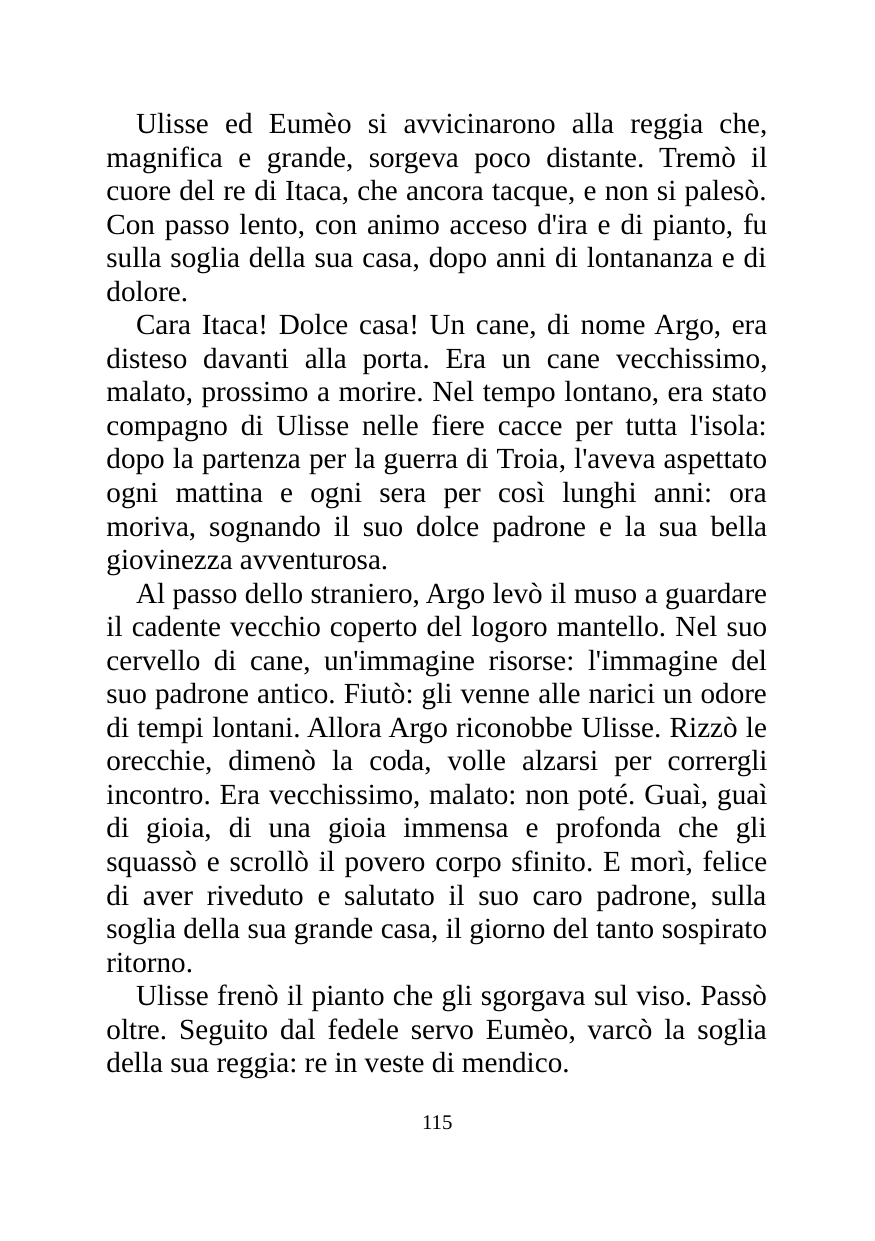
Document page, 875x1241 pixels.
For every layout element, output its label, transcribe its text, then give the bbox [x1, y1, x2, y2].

text Ulisse ed Eumèo si avvicinarono alla reggia che, magnifica e grande, sorgeva poco distante. Tremò il cuore del re di Itaca, che ancora tacque, e non si palesò. Con passo lento, con animo acceso d'ira e di pianto, fu sulla soglia della sua casa, dopo anni di lontananza e di dolore. [106, 106, 768, 307]
text Al passo dello straniero, Argo levò il muso a guardare il cadente vecchio coperto del logoro mantello. Nel suo cervello di cane, un'immagine risorse: l'immagine del suo padrone antico. Fiutò: gli venne alle narici un odore di tempi lontani. Allora Argo riconobbe Ulisse. Rizzò le orecchie, dimenò la coda, volle alzarsi per corrergli incontro. Era vecchissimo, malato: non poté. Guaì, guaì di gioia, di una gioia immensa e profonda che gli squassò e scrollò il povero corpo sfinito. E morì, felice di aver riveduto e salutato il suo caro padrone, sulla soglia della sua grande casa, il giorno del tanto sospirato ritorno. [106, 576, 768, 978]
text Ulisse frenò il pianto che gli sgorgava sul viso. Passò oltre. Seguito dal fedele servo Eumèo, varcò la soglia della sua reggia: re in veste di mendico. [106, 978, 768, 1079]
text Cara Itaca! Dolce casa! Un cane, di nome Argo, era disteso davanti alla porta. Era un cane vecchissimo, malato, prossimo a morire. Nel tempo lontano, era stato compagno di Ulisse nelle fiere cacce per tutta l'isola: dopo la partenza per la guerra di Troia, l'aveva aspettato ogni mattina e ogni sera per così lunghi anni: ora moriva, sognando il suo dolce padrone e la sua bella giovinezza avventurosa. [106, 307, 768, 576]
